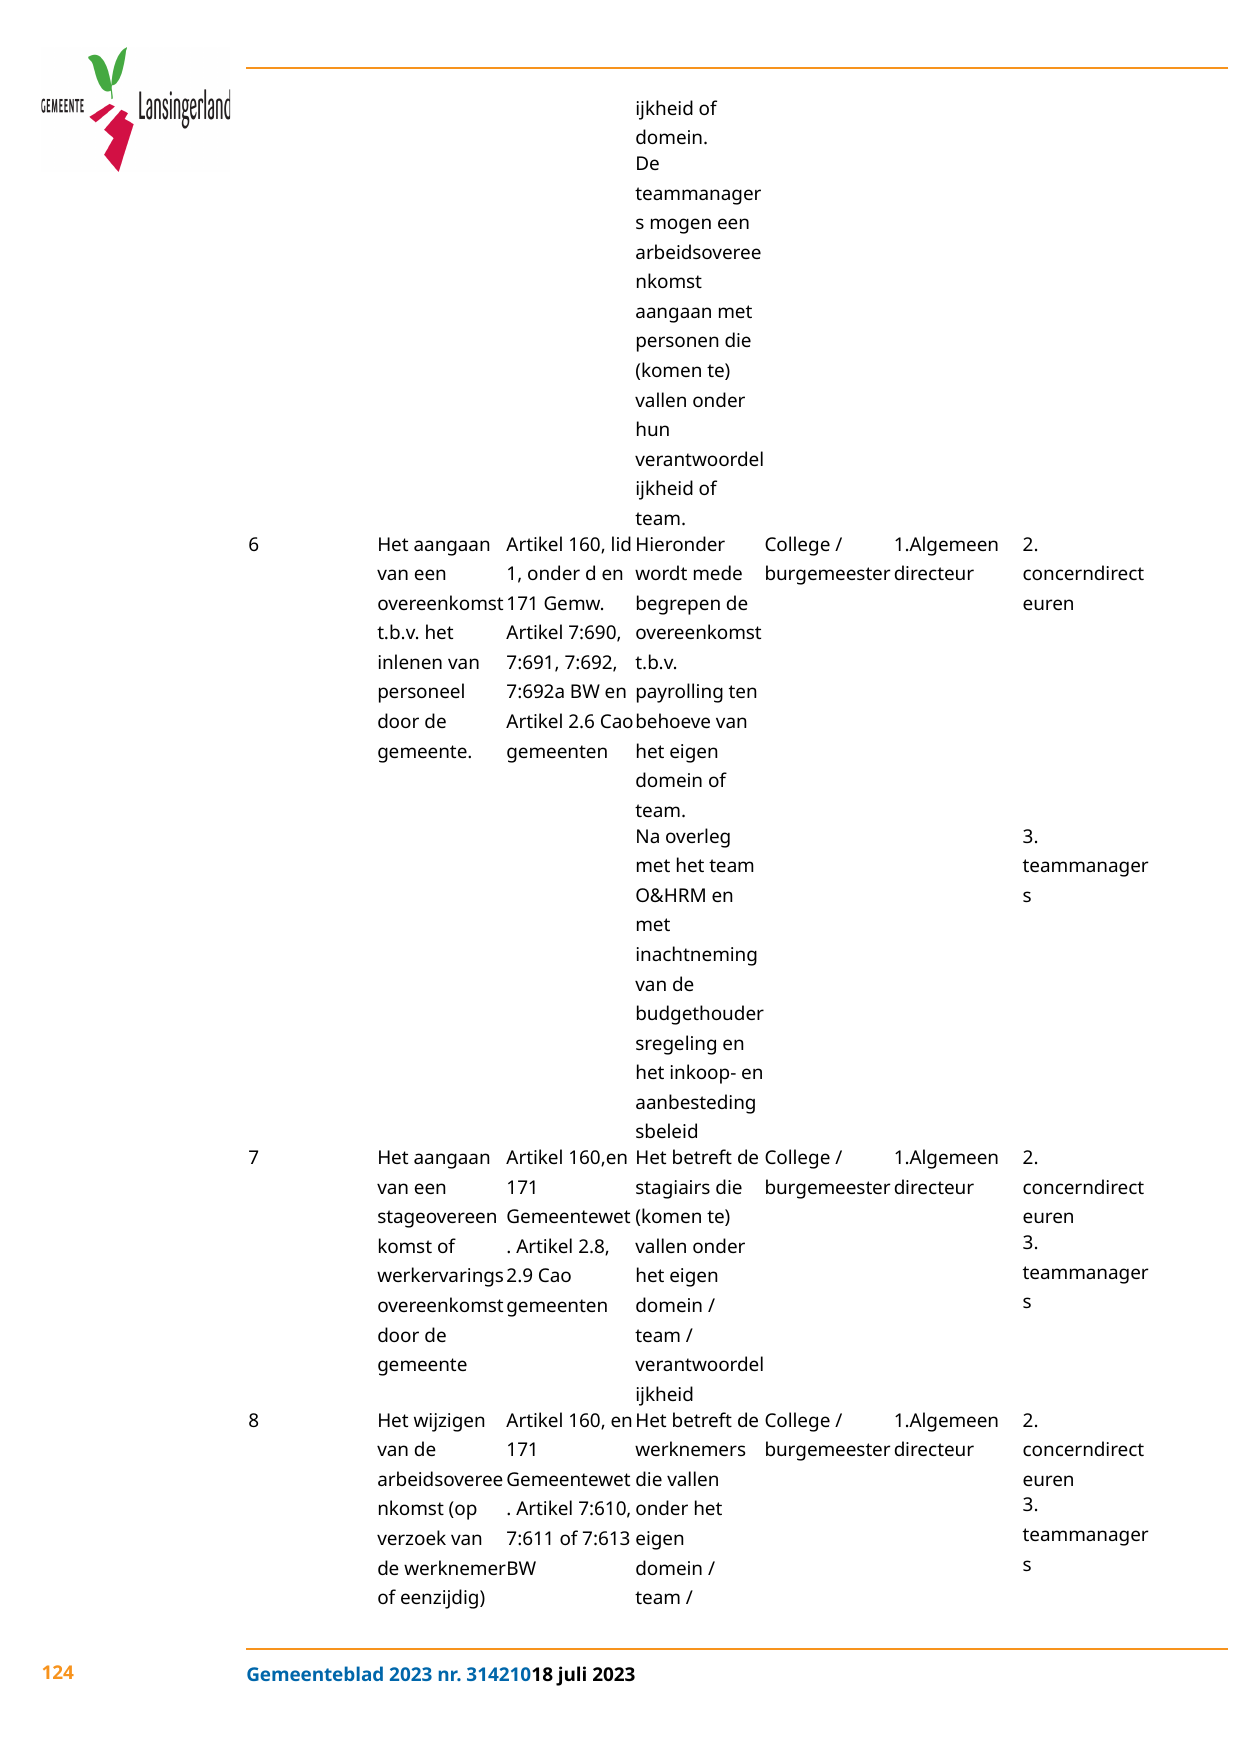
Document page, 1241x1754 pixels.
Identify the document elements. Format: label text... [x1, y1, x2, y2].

table_cell Artikel 160, lid 1, onder d en 171 Gemw. Artikel 7:690, 7:691, 7:692, 7:692a BW en Artikel 2.6 Cao gemeenten [506, 531, 635, 1144]
table_cell Het betreft de werknemers die vallen onder het eigen domein / team / [635, 1407, 764, 1610]
table_cell Het aangaan van een stageovereenkomst of werkervaringsovereenkomst door de gemeente [377, 1144, 506, 1407]
table_cell 1.Algemeen directeur [894, 531, 1022, 1144]
table_cell 3. teammanagers [1023, 1229, 1152, 1407]
table_cell 8 [248, 1407, 377, 1610]
table_cell [1023, 95, 1152, 531]
picture [41, 47, 231, 172]
table_cell 1.Algemeen directeur [894, 1144, 1022, 1407]
table_cell 6 [248, 531, 377, 1144]
table_cell [764, 95, 893, 531]
table_cell Artikel 160, en 171 Gemeentewet. Artikel 7:610, 7:611 of 7:613 BW [506, 1407, 635, 1610]
table_cell Hieronder wordt mede begrepen de overeenkomst t.b.v. payrolling ten behoeve van het eigen domein of team. [635, 531, 764, 823]
table_cell ijkheid of domein. [635, 95, 764, 150]
table_cell 3. teammanagers [1023, 1492, 1152, 1610]
table_cell [506, 95, 635, 531]
table_cell College / burgemeester [764, 1407, 893, 1610]
table_cell 7 [248, 1144, 377, 1407]
table_cell 2. concerndirecteuren [1023, 1407, 1152, 1492]
table_cell [248, 95, 377, 531]
table_cell 2. concerndirecteuren [1023, 1144, 1152, 1229]
table_cell Het aangaan van een overeenkomst t.b.v. het inlenen van personeel door de gemeente. [377, 531, 506, 1144]
table_cell Artikel 160,en 171 Gemeentewet. Artikel 2.8, 2.9 Cao gemeenten [506, 1144, 635, 1407]
table_cell Het betreft de stagiairs die (komen te) vallen onder het eigen domein / team / verantwoordelijkheid [635, 1144, 764, 1407]
table_cell Het wijzigen van de arbeidsovereenkomst (op verzoek van de werknemer of eenzijdig) [377, 1407, 506, 1610]
table_cell De teammanagers mogen een arbeidsovereenkomst aangaan met personen die (komen te) vallen onder hun verantwoordelijkheid of team. [635, 150, 764, 531]
table_cell 1.Algemeen directeur [894, 1407, 1022, 1610]
table_cell College / burgemeester [764, 531, 893, 1144]
table_cell 2. concerndirecteuren [1023, 531, 1152, 823]
table_cell 3. teammanagers [1023, 823, 1152, 1144]
table_cell [894, 95, 1022, 531]
table_cell College / burgemeester [764, 1144, 893, 1407]
table_cell [377, 95, 506, 531]
table_cell Na overleg met het team O&HRM en met inachtneming van de budgethoudersregeling en het inkoop- en aanbestedingsbeleid [635, 823, 764, 1144]
